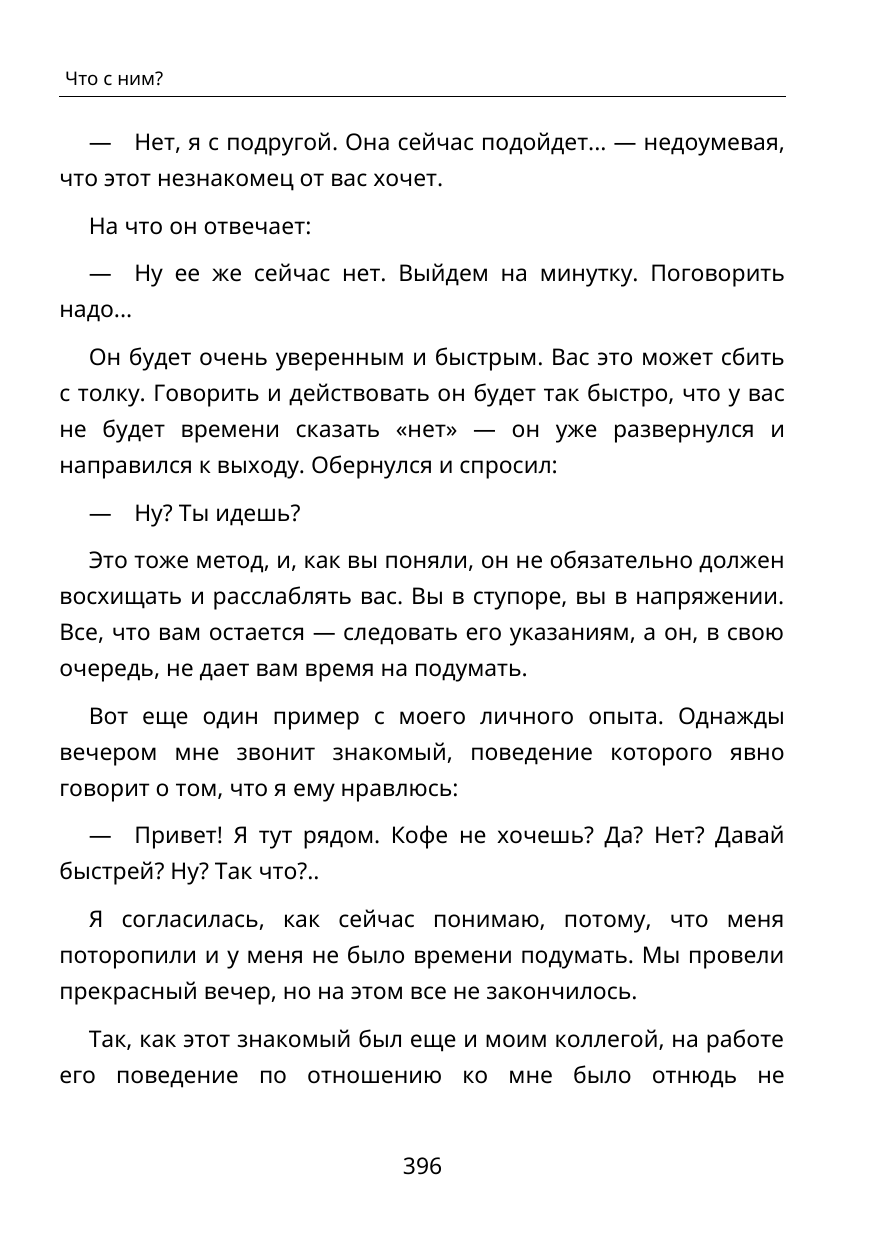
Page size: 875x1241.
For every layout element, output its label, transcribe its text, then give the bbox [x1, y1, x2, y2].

text Он будет очень уверенным и быстрым. Вас это может сбить с толку. Говорить и действовать он будет так быстро, что у вас не будет времени сказать «нет» — он уже развернулся и направился к выходу. Обернулся и спросил: [59, 341, 786, 480]
text Так, как этот знакомый был еще и моим коллегой, на работе его поведение по отношению ко мне было отнюдь не [59, 1023, 786, 1090]
list Привет! Я тут рядом. Кофе не хочешь? Да? Нет? Давай быстрей? Ну? Так что?.. [59, 819, 786, 887]
text Я согласилась, как сейчас понимаю, потому, что меня поторопили и у меня не было времени подумать. Мы провели прекрасный вечер, но на этом все не закончилось. [59, 903, 786, 1006]
list Ну ее же сейчас нет. Выйдем на минутку. Поговорить надо... [59, 257, 786, 324]
text Вот еще один пример с моего личного опыта. Однажды вечером мне звонит знакомый, поведение которого явно говорит о том, что я ему нравлюсь: [59, 700, 786, 803]
text Это тоже метод, и, как вы поняли, он не обязательно должен восхищать и расслаблять вас. Вы в ступоре, вы в напряжении. Все, что вам остается — следовать его указаниям, а он, в свою очередь, не дает вам время на подумать. [59, 544, 786, 683]
list Ну? Ты идешь? [59, 497, 786, 528]
text На что он отвечает: [59, 210, 786, 241]
list Нет, я с подругой. Она сейчас подойдет... — недоумевая, что этот незнакомец от вас хочет. [59, 126, 786, 193]
